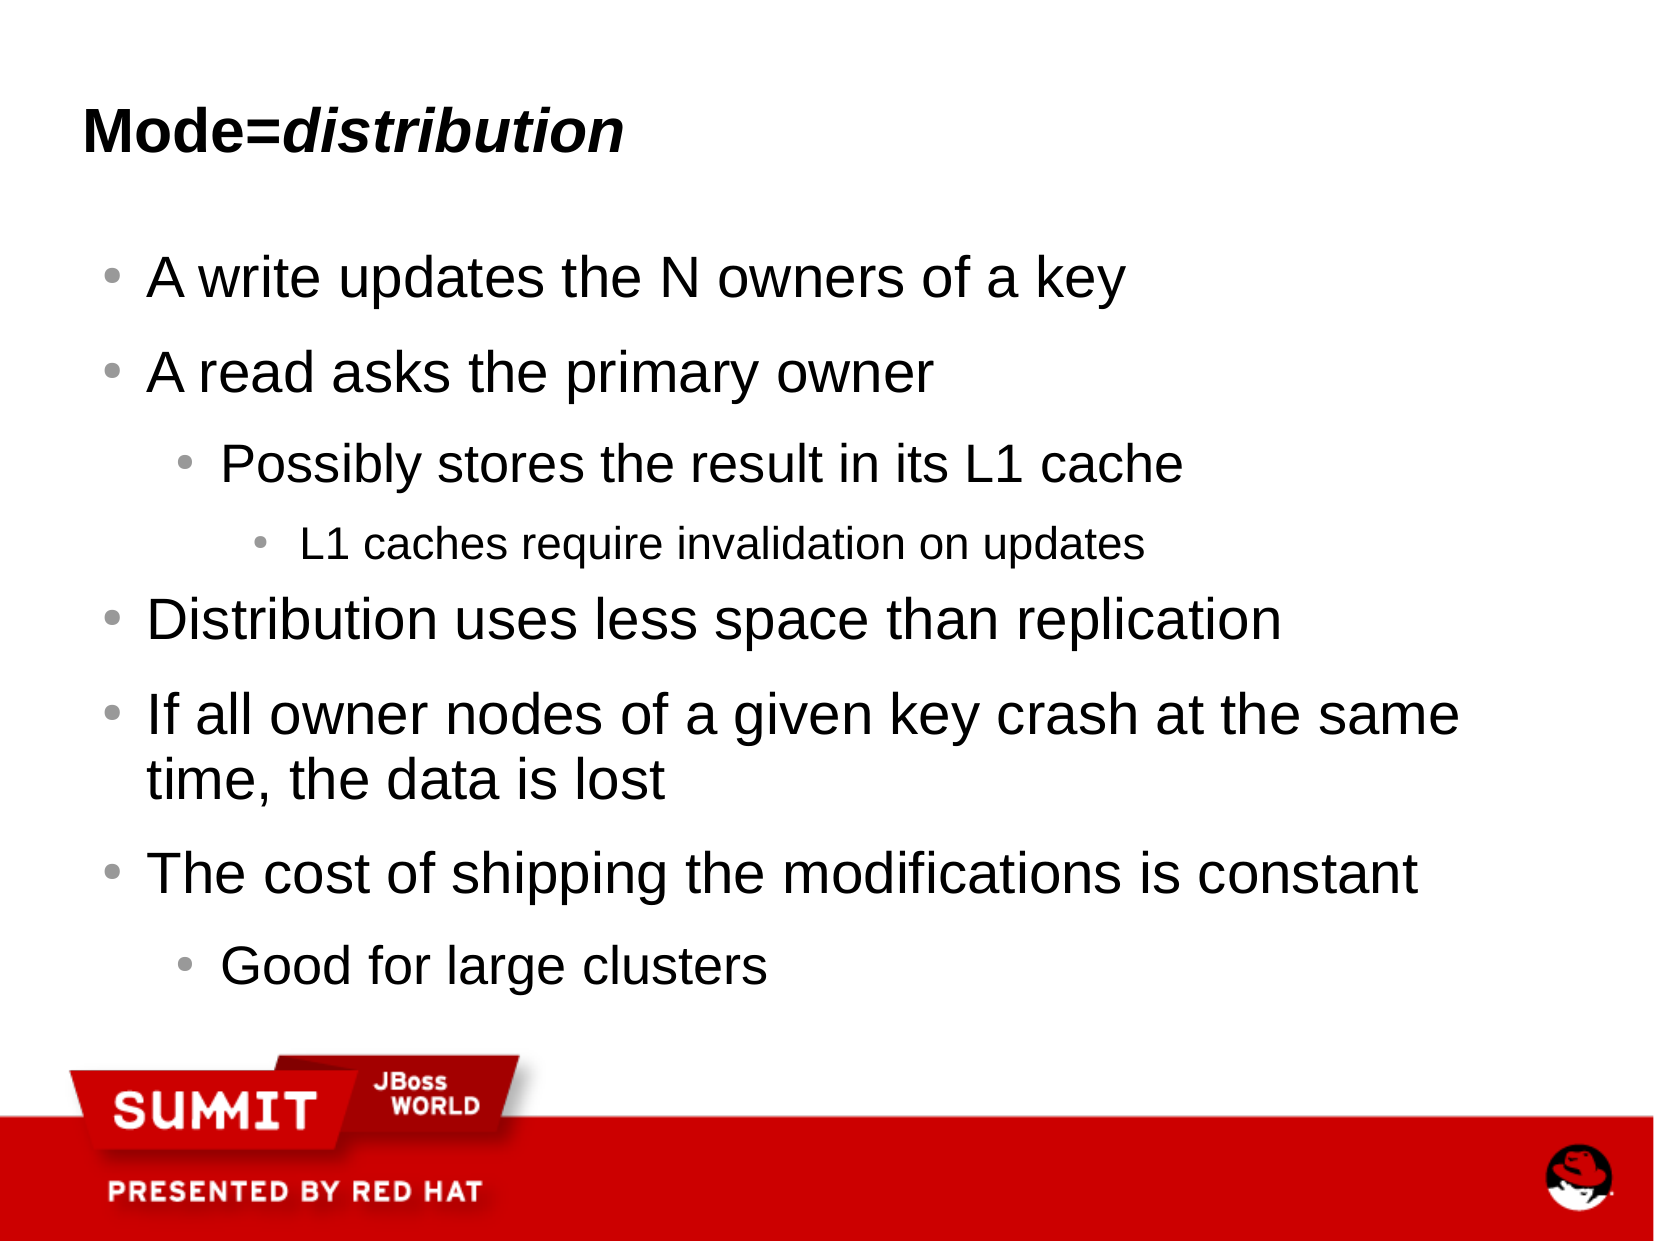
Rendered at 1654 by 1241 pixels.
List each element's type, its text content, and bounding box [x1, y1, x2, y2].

title Mode=distribution [82, 37, 1571, 226]
picture [0, 1043, 1654, 1241]
list A write updates the N owners of a key A read asks the primary owner Possibly stores the result in its L1 cache L1 caches require invalidation on updates Distribution uses less space than replication If all owner nodes of a given key crash at the same time, the data is lost The cost of shipping the modifications is constant Good for large clusters [86, 244, 1576, 1039]
